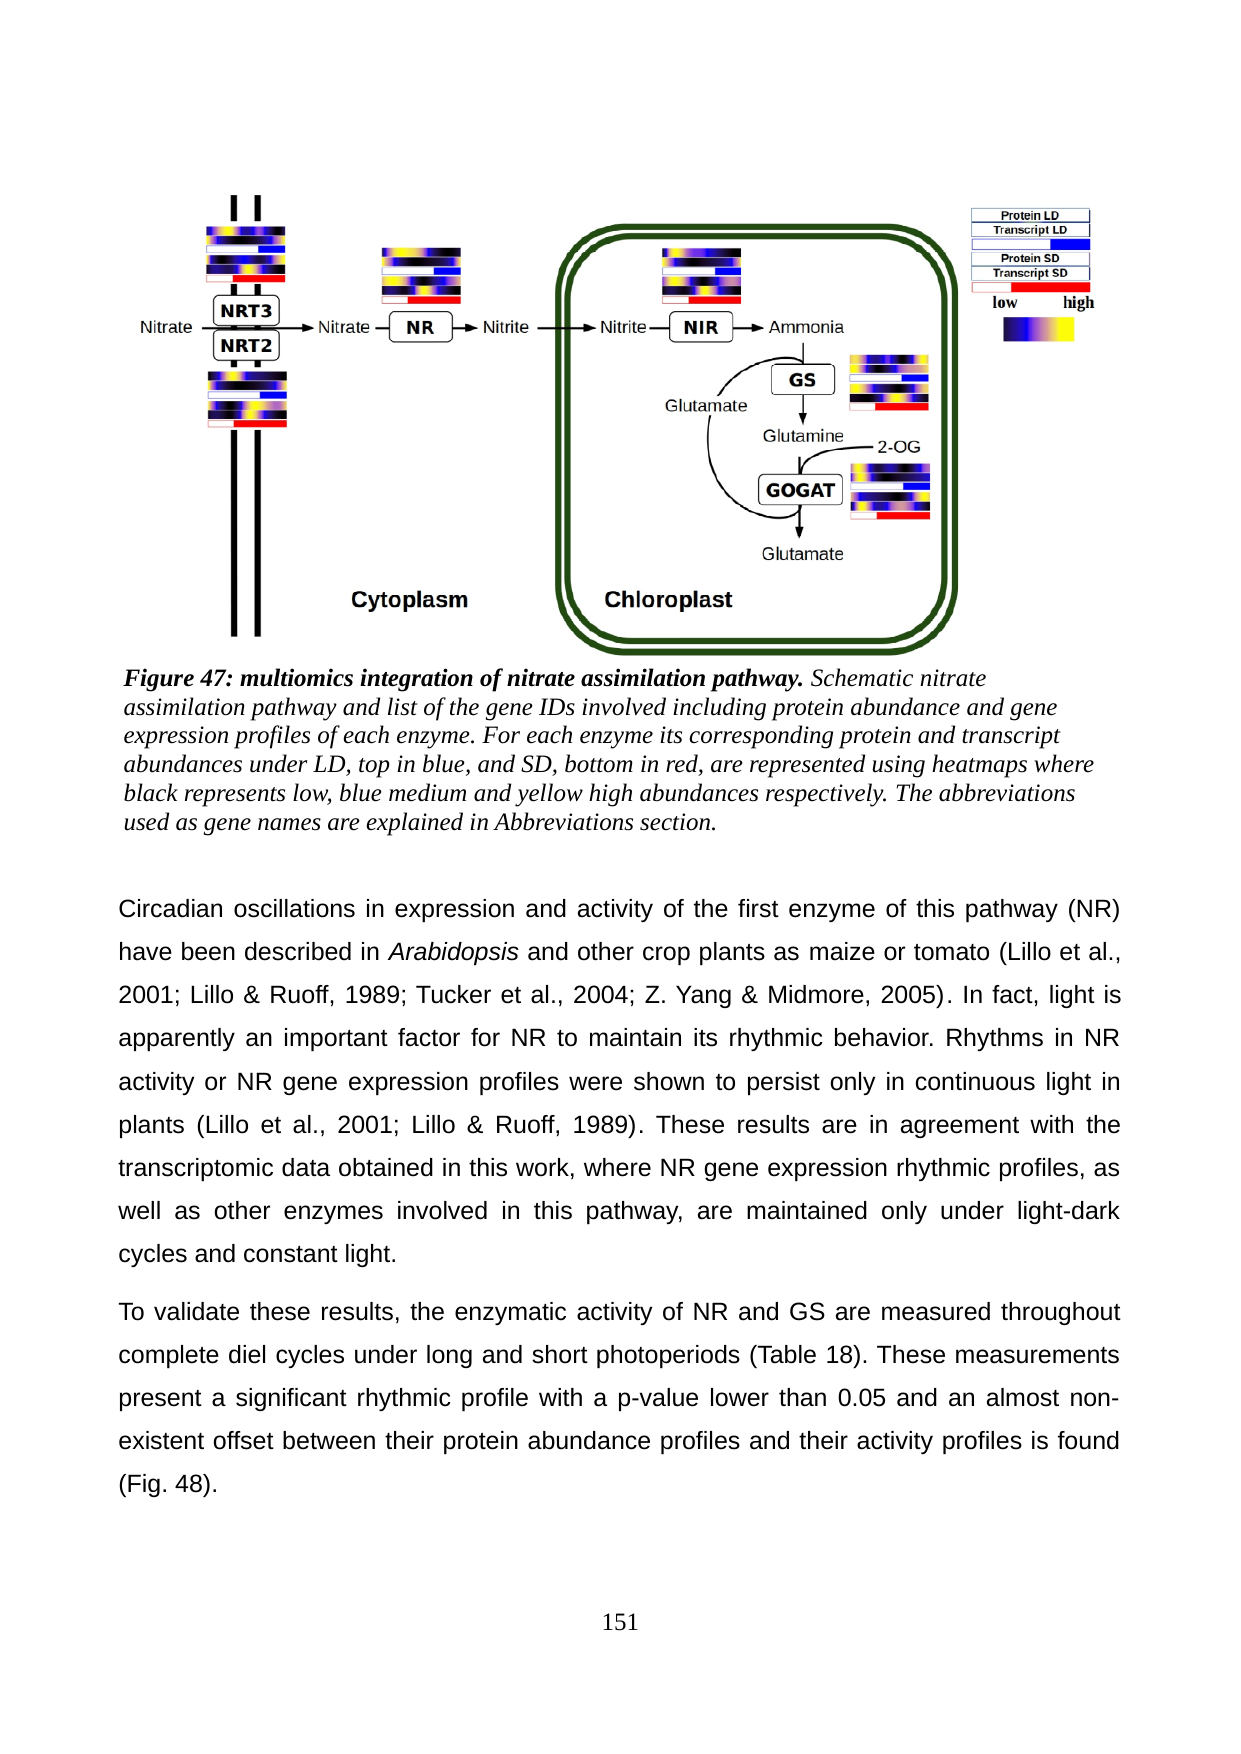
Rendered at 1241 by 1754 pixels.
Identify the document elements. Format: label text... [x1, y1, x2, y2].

text Figure 47: multiomics integration of nitrate assimilation pathway. Schematic nitrate assimilation pathway and list of the gene IDs involved including protein abundance and gene expression profiles of each enzyme. For each enzyme its corresponding protein and transcript abundances under LD, top in blue, and SD, bottom in red, are represented using heatmaps where black represents low, blue medium and yellow high abundances respectively. The abbreviations used as gene names are explained in Abbreviations section. [123, 663, 1112, 836]
text To validate these results, the enzymatic activity of NR and GS are measured throughout complete diel cycles under long and short photoperiods (Table 18). These measurements present a significant rhythmic profile with a p-value lower than 0.05 and an almost non-existent offset between their protein abundance profiles and their activity profiles is found (Fig. 48). [118, 1297, 1122, 1498]
picture [123, 181, 1112, 663]
text Circadian oscillations in expression and activity of the first enzyme of this pathway (NR) have been described in Arabidopsis and other crop plants as maize or tomato (Lillo et al., 2001; Lillo & Ruoff, 1989; Tucker et al., 2004; Z. Yang & Midmore, 2005)⁠. In fact, light is apparently an important factor for NR to maintain its rhythmic behavior. Rhythms in NR activity or NR gene expression profiles were shown to persist only in continuous light in plants (Lillo et al., 2001; Lillo & Ruoff, 1989)⁠. These results are in agreement with the transcriptomic data obtained in this work, where NR gene expression rhythmic profiles, as well as other enzymes involved in this pathway, are maintained only under light-dark cycles and constant light. [118, 176, 1122, 1268]
